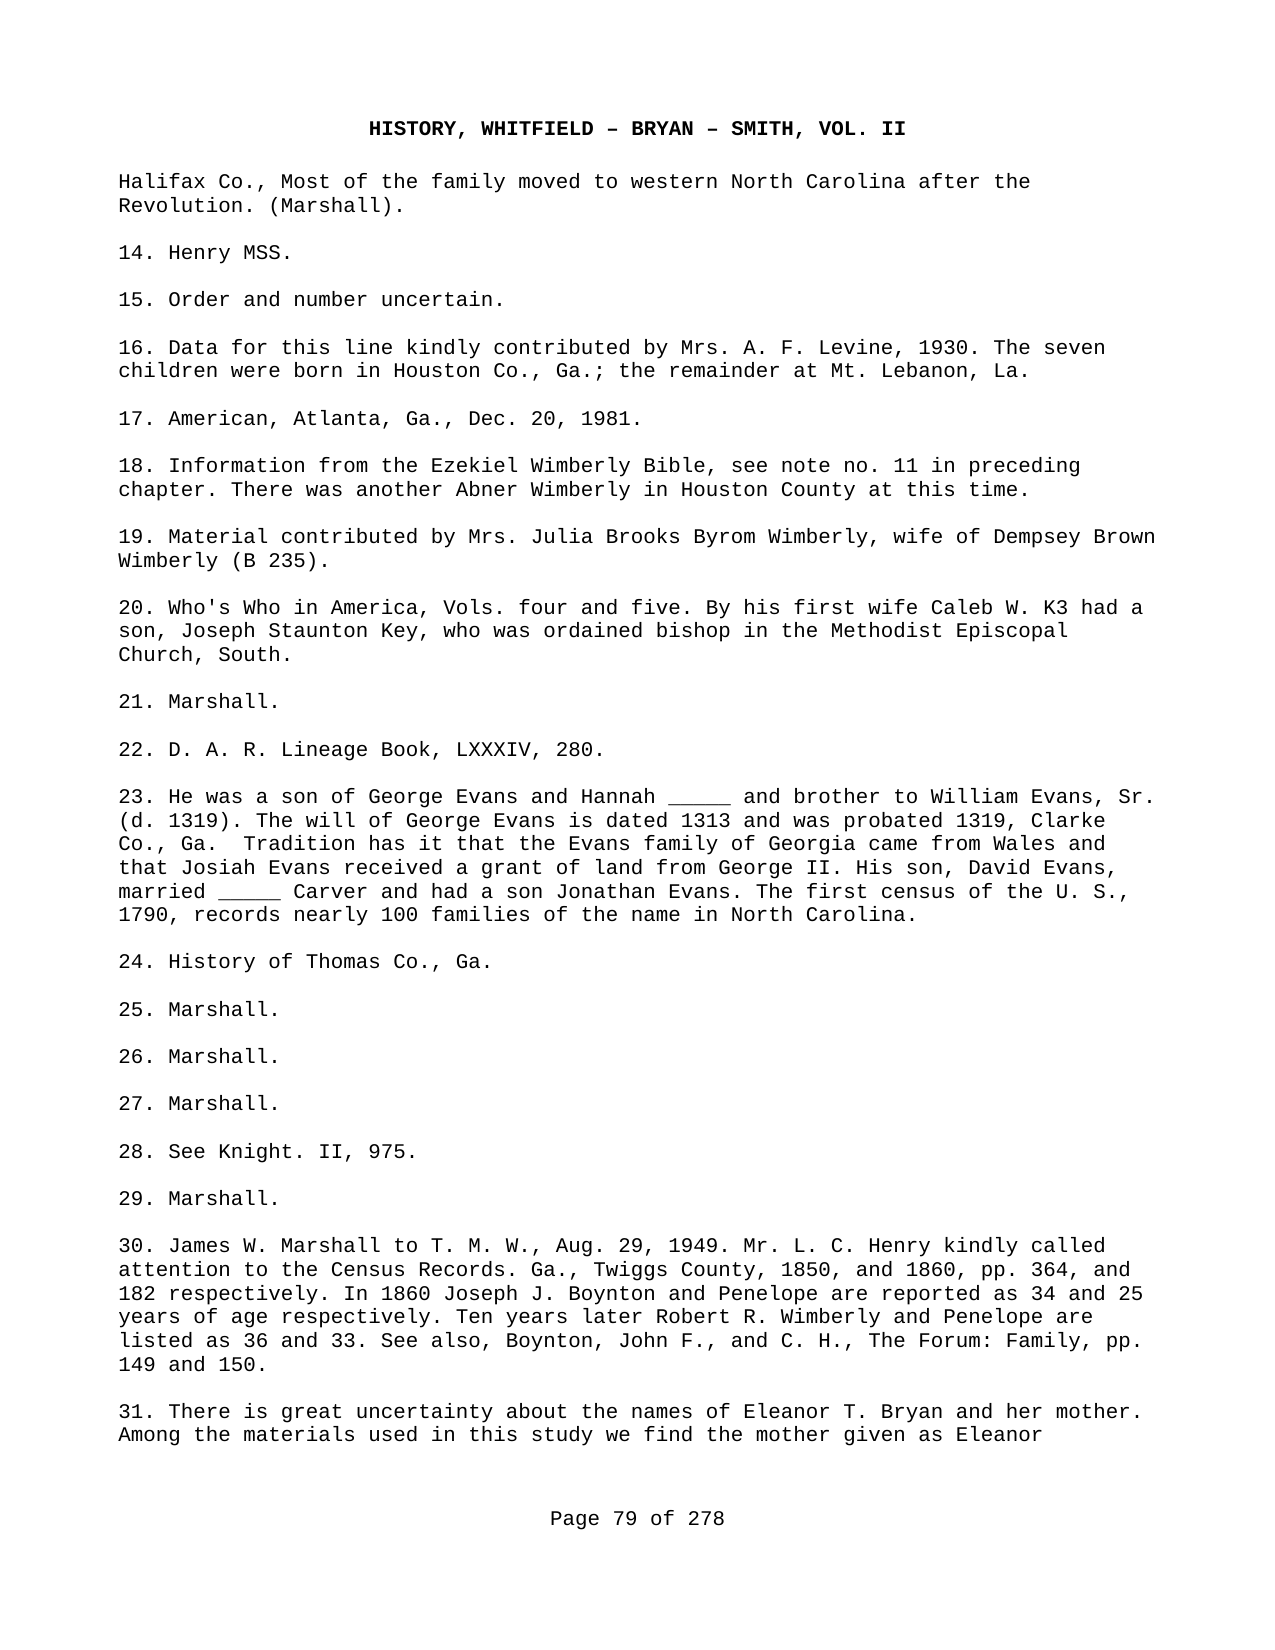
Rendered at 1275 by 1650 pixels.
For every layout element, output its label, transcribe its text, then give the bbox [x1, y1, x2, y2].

text 17. American, Atlanta, Ga., Dec. 20, 1981. [118, 408, 1157, 431]
text Halifax Co., Most of the family moved to western North Carolina after the Revolution. (Marshall). [118, 171, 1157, 218]
text 30. James W. Marshall to T. M. W., Aug. 29, 1949. Mr. L. C. Henry kindly called attention to the Census Records. Ga., Twiggs County, 1850, and 1860, pp. 364, and 182 respectively. In 1860 Joseph J. Boynton and Penelope are reported as 34 and 25 years of age respectively. Ten years later Robert R. Wimberly and Penelope are listed as 36 and 33. See also, Boynton, John F., and C. H., The Forum: Family, pp. 149 and 150. [118, 1235, 1157, 1377]
text 26. Marshall. [118, 1046, 1157, 1070]
text 22. D. A. R. Lineage Book, LXXXIV, 280. [118, 739, 1157, 762]
text 28. See Knight. II, 975. [118, 1141, 1157, 1164]
text 20. Who's Who in America, Vols. four and five. By his first wife Caleb W. K3 had a son, Joseph Staunton Key, who was ordained bishop in the Methodist Episcopal Church, South. [118, 597, 1157, 668]
text 27. Marshall. [118, 1093, 1157, 1117]
text 16. Data for this line kindly contributed by Mrs. A. F. Levine, 1930. The seven children were born in Houston Co., Ga.; the remainder at Mt. Lebanon, La. [118, 337, 1157, 384]
text 29. Marshall. [118, 1188, 1157, 1212]
text 23. He was a son of George Evans and Hannah _____ and brother to William Evans, Sr. (d. 1319). The will of George Evans is dated 1313 and was probated 1319, Clarke Co., Ga. Tradition has it that the Evans family of Georgia came from Wales and that Josiah Evans received a grant of land from George II. His son, David Evans, married _____ Carver and had a son Jonathan Evans. The first census of the U. S., 1790, records nearly 100 families of the name in North Carolina. [118, 786, 1157, 928]
text 15. Order and number uncertain. [118, 289, 1157, 313]
text 18. Information from the Ezekiel Wimberly Bible, see note no. 11 in preceding chapter. There was another Abner Wimberly in Houston County at this time. [118, 455, 1157, 502]
text 31. There is great uncertainty about the names of Eleanor T. Bryan and her mother. Among the materials used in this study we find the mother given as Eleanor [118, 1401, 1157, 1448]
text 25. Marshall. [118, 999, 1157, 1022]
text 19. Material contributed by Mrs. Julia Brooks Byrom Wimberly, wife of Dempsey Brown Wimberly (B 235). [118, 526, 1157, 573]
text 21. Marshall. [118, 691, 1157, 715]
text 24. History of Thomas Co., Ga. [118, 952, 1157, 975]
text 14. Henry MSS. [118, 242, 1157, 266]
